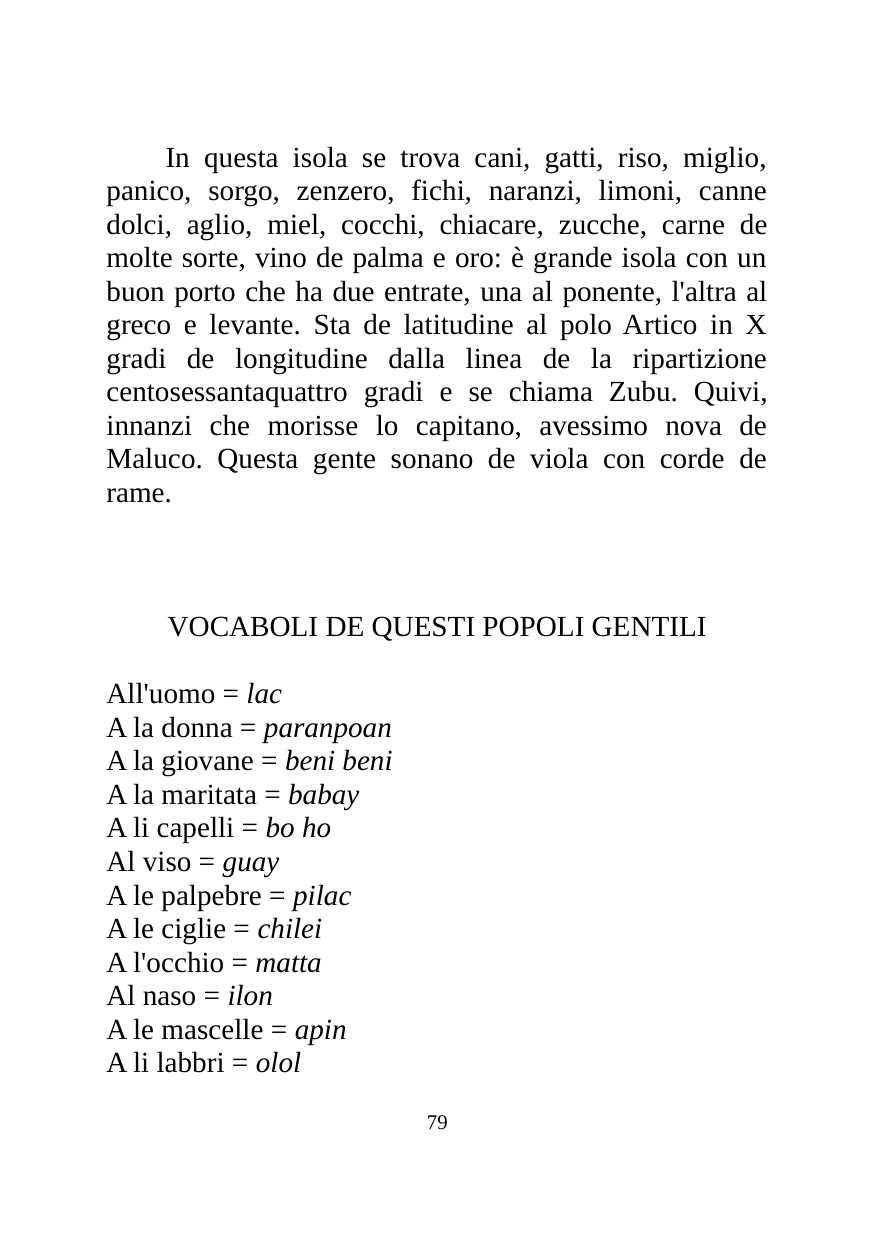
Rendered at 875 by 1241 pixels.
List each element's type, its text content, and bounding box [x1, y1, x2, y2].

text A le mascelle = apin [106, 1012, 768, 1045]
text All'uomo = lac [106, 676, 768, 710]
text Al viso = guay [106, 844, 768, 878]
text A la donna = paranpoan [106, 710, 768, 743]
text In questa isola se trova cani, gatti, riso, miglio, panico, sorgo, zenzero, fichi, naranzi, limoni, canne dolci, aglio, miel, cocchi, chiacare, zucche, carne de molte sorte, vino de palma e oro: è grande isola con un buon porto che ha due entrate, una al ponente, l'altra al greco e levante. Sta de latitudine al polo Artico in X gradi de longitudine dalla linea de la ripartizione centosessantaquattro gradi e se chiama Zubu. Quivi, innanzi che morisse lo capitano, avessimo nova de Maluco. Questa gente sonano de viola con corde de rame. [106, 140, 768, 509]
text A la giovane = beni beni [106, 743, 768, 777]
text Al naso = ilon [106, 978, 768, 1012]
text A li capelli = bo ho [106, 811, 768, 844]
text A la maritata = babay [106, 777, 768, 811]
text A le palpebre = pilac [106, 878, 768, 911]
text VOCABOLI DE QUESTI POPOLI GENTILI [106, 609, 768, 643]
text A le ciglie = chilei [106, 911, 768, 945]
text A l'occhio = matta [106, 945, 768, 978]
text A li labbri = olol [106, 1045, 768, 1079]
